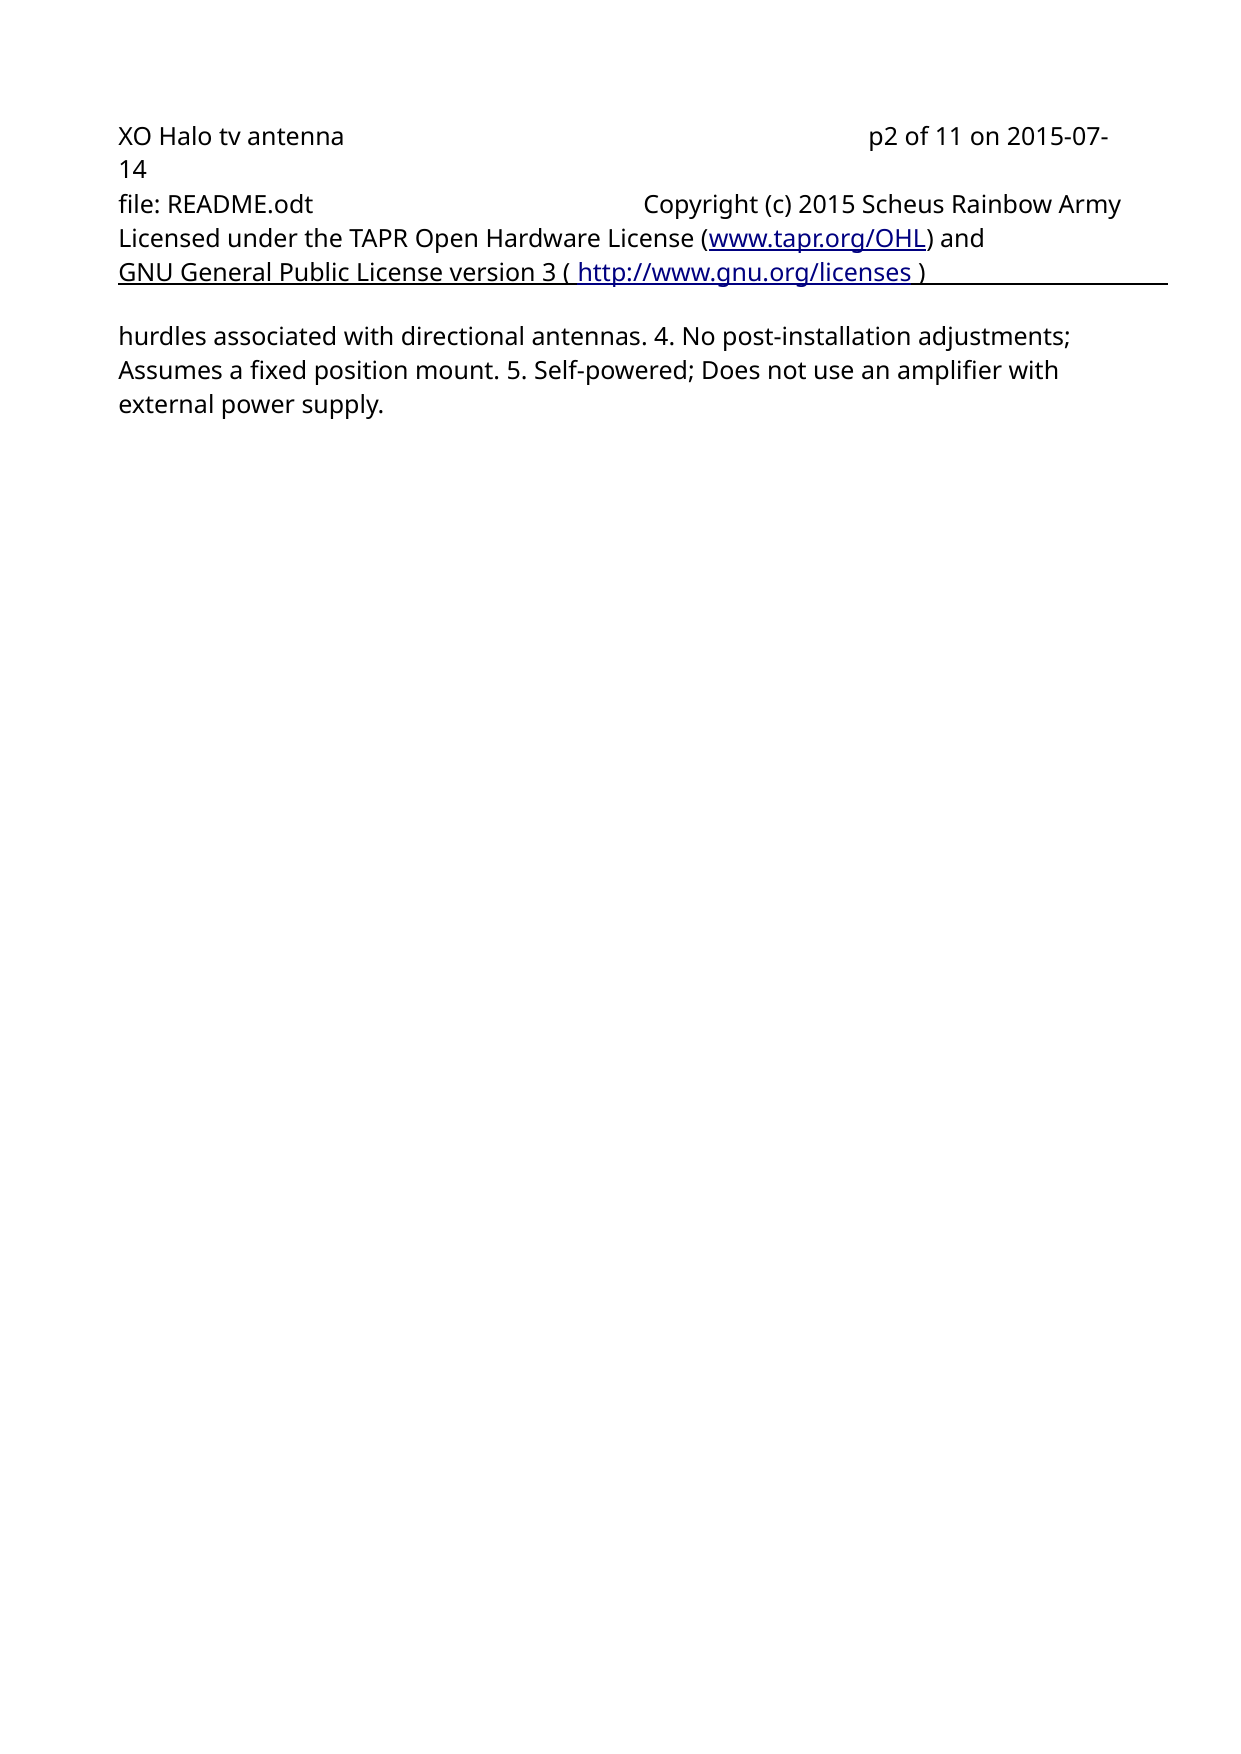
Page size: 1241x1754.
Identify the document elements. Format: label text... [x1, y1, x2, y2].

text hurdles associated with directional antennas. 4. No post-installation adjustments; Assumes a fixed position mount. 5. Self-powered; Does not use an amplifier with external power supply. [118, 318, 1122, 421]
